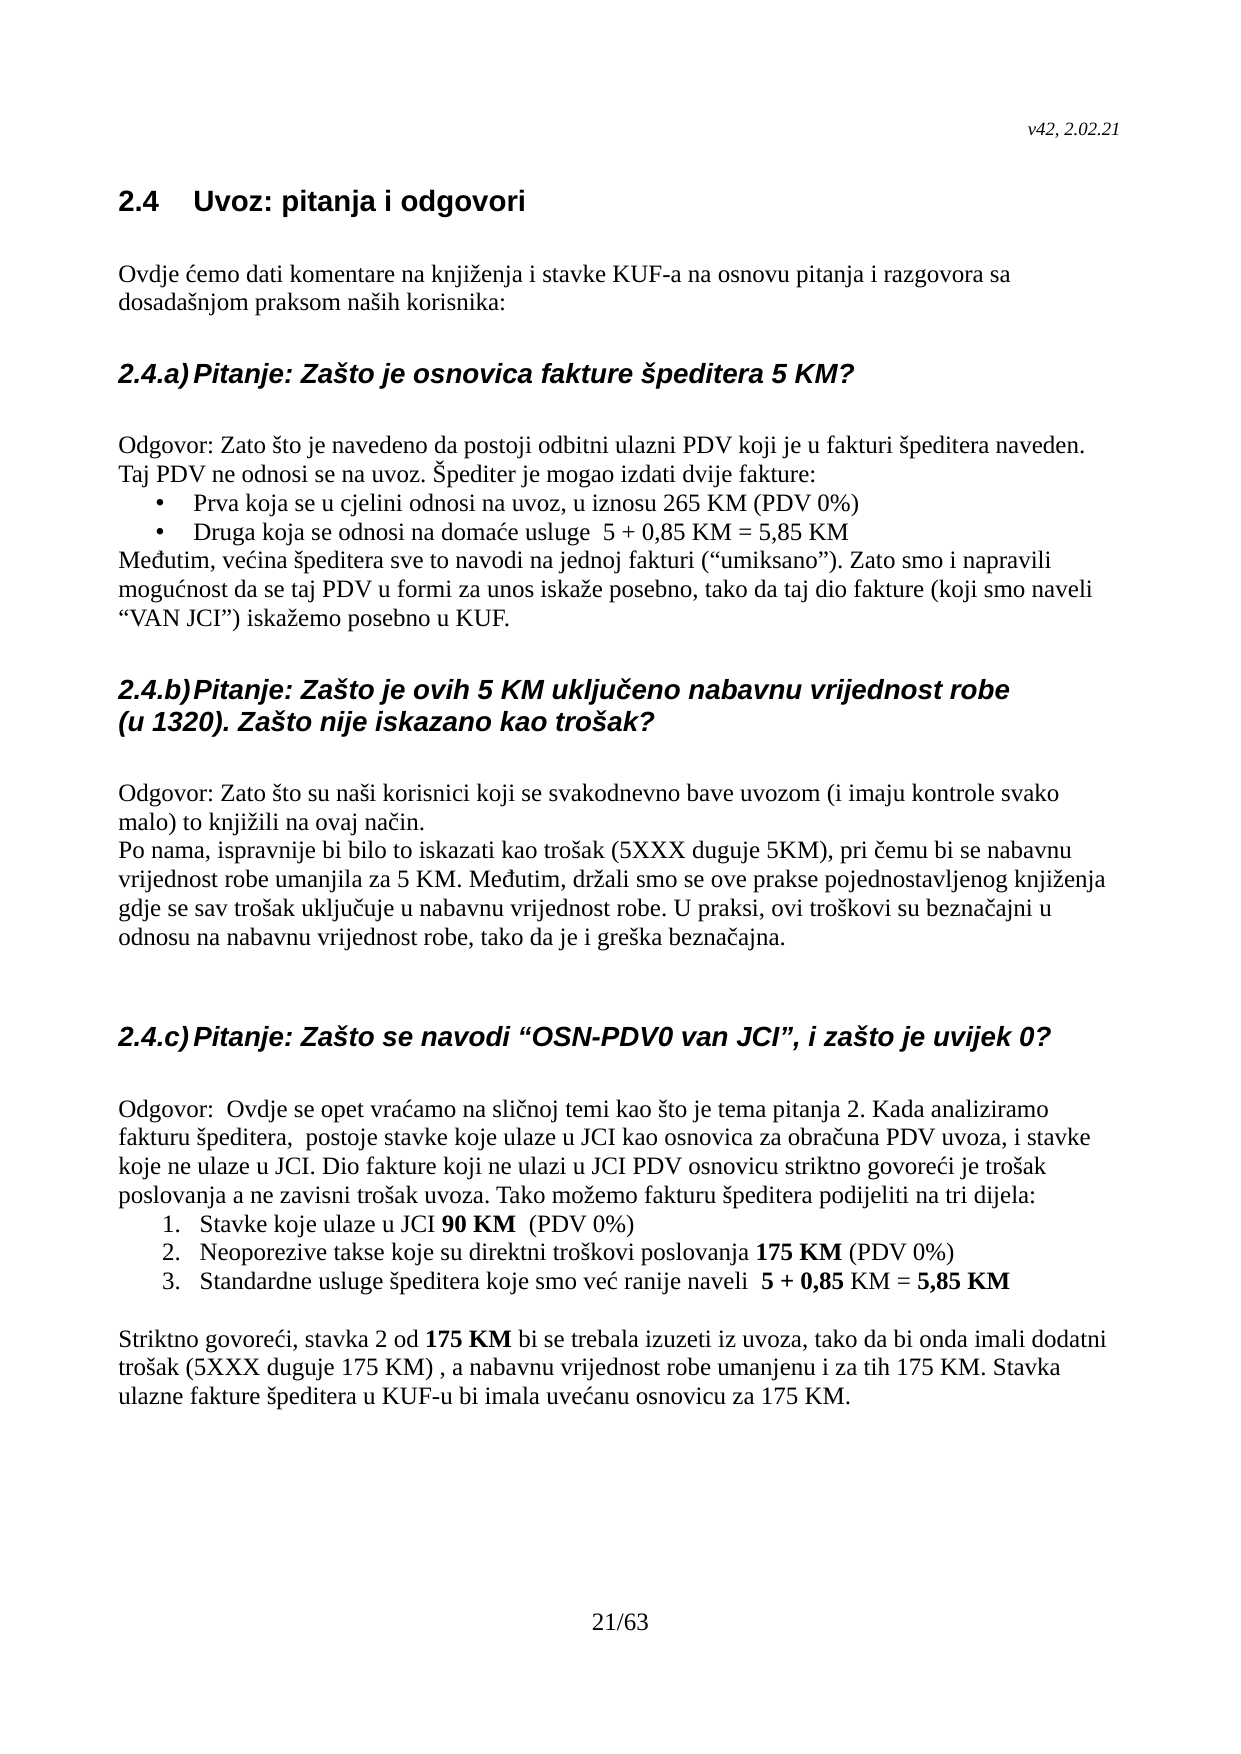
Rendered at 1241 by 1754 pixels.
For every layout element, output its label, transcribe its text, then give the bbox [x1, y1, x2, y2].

subtitle Pitanje: Zašto je ovih 5 KM uključeno nabavnu vrijednost robe (u 1320). Zašto nije iskazano kao trošak? [118, 673, 1122, 737]
list Neoporezive takse koje su direktni troškovi poslovanja 175 KM (PDV 0%) [162, 1237, 1122, 1266]
list Druga koja se odnosi na domaće usluge 5 + 0,85 KM = 5,85 KM [156, 517, 1122, 546]
text Odgovor: Zato što su naši korisnici koji se svakodnevno bave uvozom (i imaju kontrole svako malo) to knjižili na ovaj način. [118, 778, 1122, 836]
subtitle Uvoz: pitanja i odgovori [118, 184, 1122, 217]
list Stavke koje ulaze u JCI 90 KM (PDV 0%) [162, 1209, 1122, 1237]
text Po nama, ispravnije bi bilo to iskazati kao trošak (5XXX duguje 5KM), pri čemu bi se nabavnu vrijednost robe umanjila za 5 KM. Međutim, držali smo se ove prakse pojednostavljenog knjiženja gdje se sav trošak uključuje u nabavnu vrijednost robe. U praksi, ovi troškovi su beznačajni u odnosu na nabavnu vrijednost robe, tako da je i greška beznačajna. [118, 836, 1122, 951]
text Odgovor: Zato što je navedeno da postoji odbitni ulazni PDV koji je u fakturi špeditera naveden. Taj PDV ne odnosi se na uvoz. Špediter je mogao izdati dvije fakture: [118, 431, 1122, 488]
text Međutim, većina špeditera sve to navodi na jednoj fakturi (“umiksano”). Zato smo i napravili mogućnost da se taj PDV u formi za unos iskaže posebno, tako da taj dio fakture (koji smo naveli “VAN JCI”) iskažemo posebno u KUF. [118, 546, 1122, 632]
list Standardne usluge špeditera koje smo već ranije naveli 5 + 0,85 KM = 5,85 KM [162, 1266, 1122, 1295]
text Odgovor: Ovdje se opet vraćamo na sličnoj temi kao što je tema pitanja 2. Kada analiziramo fakturu špeditera, postoje stavke koje ulaze u JCI kao osnovica za obračuna PDV uvoza, i stavke koje ne ulaze u JCI. Dio fakture koji ne ulazi u JCI PDV osnovicu striktno govoreći je trošak poslovanja a ne zavisni trošak uvoza. Tako možemo fakturu špeditera podijeliti na tri dijela: [118, 1094, 1122, 1209]
list Prva koja se u cjelini odnosi na uvoz, u iznosu 265 KM (PDV 0%) [156, 488, 1122, 517]
subtitle Pitanje: Zašto je osnovica fakture špeditera 5 KM? [118, 357, 1122, 389]
subtitle Pitanje: Zašto se navodi “OSN-PDV0 van JCI”, i zašto je uvijek 0? [118, 1021, 1122, 1052]
text Ovdje ćemo dati komentare na knjiženja i stavke KUF-a na osnovu pitanja i razgovora sa dosadašnjom praksom naših korisnika: [118, 259, 1122, 316]
text Striktno govoreći, stavka 2 od 175 KM bi se trebala izuzeti iz uvoza, tako da bi onda imali dodatni trošak (5XXX duguje 175 KM) , a nabavnu vrijednost robe umanjenu i za tih 175 KM. Stavka ulazne fakture špeditera u KUF-u bi imala uvećanu osnovicu za 175 KM. [118, 1324, 1122, 1410]
